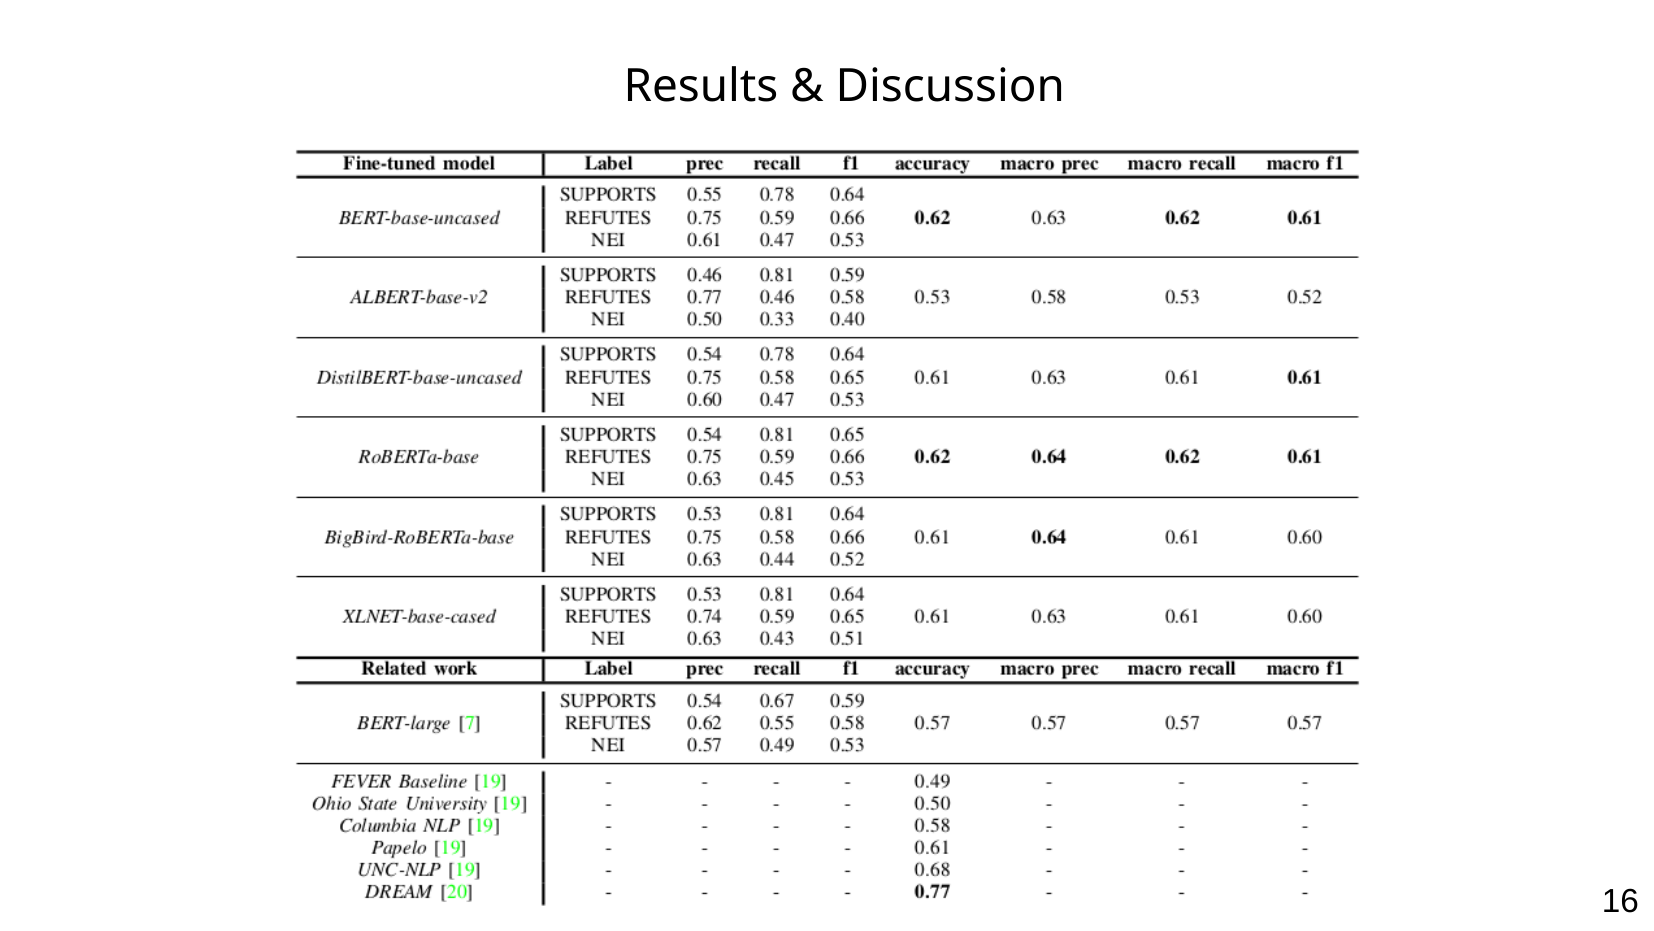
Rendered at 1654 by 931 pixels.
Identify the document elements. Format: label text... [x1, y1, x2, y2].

text_box [1024, 874, 1654, 931]
text_box Results & Discussion [376, 45, 1277, 123]
picture [291, 145, 1363, 916]
